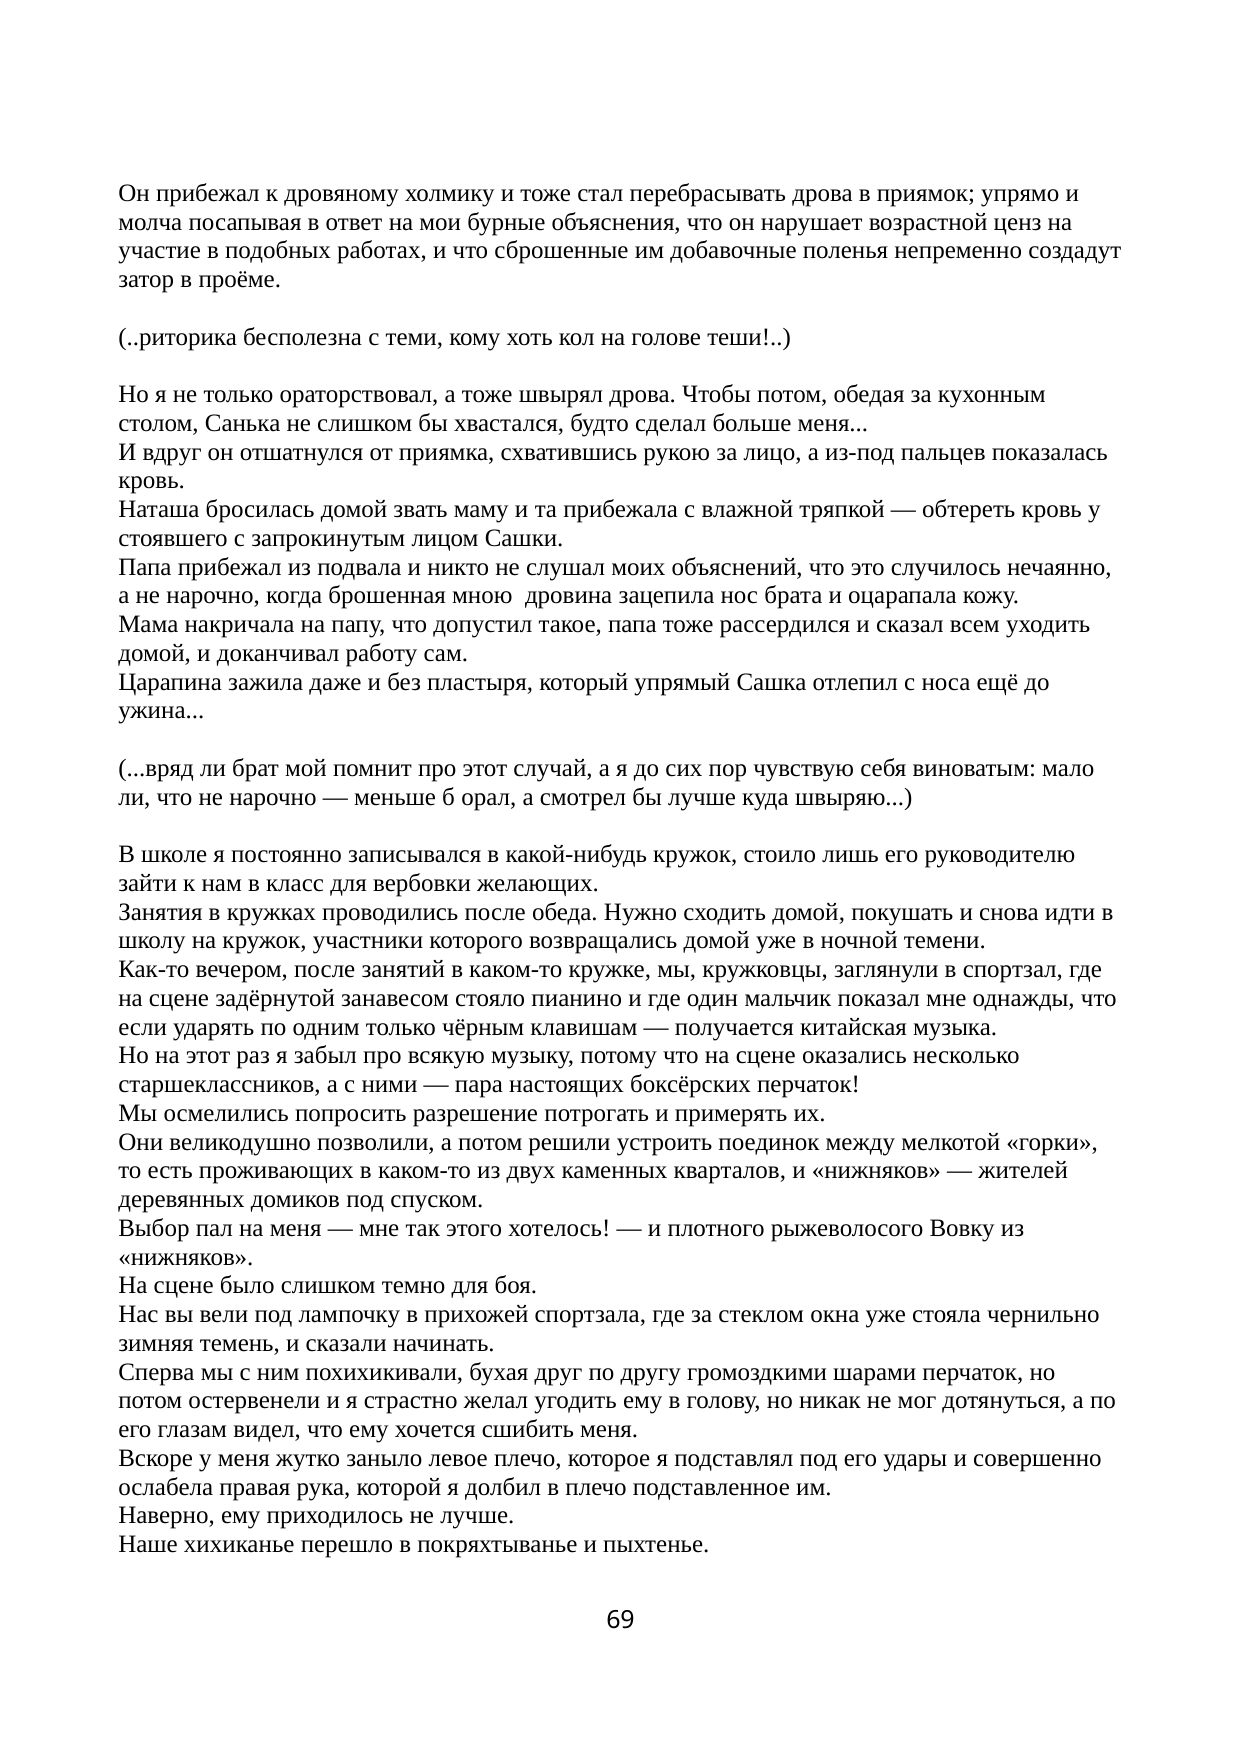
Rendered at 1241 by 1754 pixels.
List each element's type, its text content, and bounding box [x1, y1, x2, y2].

text (...вряд ли брат мой помнит про этот случай, а я до сих пор чувствую себя виноватым: мало ли, что не нарочно — меньше б орал, а смотрел бы лучше куда швыряю...) [118, 753, 1122, 811]
text Наверно, ему приходилось не лучше. [118, 1501, 1122, 1529]
text Но я не только ораторствовал, а тоже швырял дрова. Чтобы потом, обедая за кухонным столом, Санька не слишком бы хвастался, будто сделал больше меня... [118, 379, 1122, 437]
text Вскоре у меня жутко заныло левое плечо, которое я подставлял под его удары и совершенно ослабела правая рука, которой я долбил в плечо подставленное им. [118, 1443, 1122, 1501]
text Занятия в кружках проводились после обеда. Нужно сходить домой, покушать и снова идти в школу на кружок, участники которого возвращались домой уже в ночной темени. [118, 897, 1122, 954]
text Они великодушно позволили, а потом решили устроить поединок между мелкотой «горки», то есть проживающих в каком-то из двух каменных кварталов, и «нижняков» — жителей деревянных домиков под спуском. [118, 1127, 1122, 1213]
text Сперва мы с ним похихикивали, бухая друг по другу громоздкими шарами перчаток, но потом остервенели и я страстно желал угодить ему в голову, но никак не мог дотянуться, а по его глазам видел, что ему хочется сшибить меня. [118, 1357, 1122, 1443]
text Нас вы вели под лампочку в прихожей спортзала, где за стеклом окна уже стояла чернильно зимняя темень, и сказали начинать. [118, 1299, 1122, 1357]
text Наше хихиканье перешло в покряхтыванье и пыхтенье. [118, 1529, 1122, 1558]
text Выбор пал на меня — мне так этого хотелось! — и плотного рыжеволосого Вовку из «нижняков». [118, 1213, 1122, 1271]
text Царапина зажила даже и без пластыря, который упрямый Сашка отлепил с носа ещё до ужина... [118, 667, 1122, 724]
text Как-то вечером, после занятий в каком-то кружке, мы, кружковцы, заглянули в спортзал, где на сцене задёрнутой занавесом стояло пианино и где один мальчик показал мне однажды, что если ударять по одним только чёрным клавишам — получается китайская музыка. [118, 954, 1122, 1041]
text На сцене было слишком темно для боя. [118, 1271, 1122, 1299]
text В школе я постоянно записывался в какой-нибудь кружок, стоило лишь его руководителю зайти к нам в класс для вербовки желающих. [118, 839, 1122, 897]
text Мама накричала на папу, что допустил такое, папа тоже рассердился и сказал всем уходить домой, и доканчивал работу сам. [118, 609, 1122, 667]
text Папа прибежал из подвала и никто не слушал моих объяснений, что это случилось нечаянно, а не нарочно, когда брошенная мною дровина зацепила нос брата и оцарапала кожу. [118, 552, 1122, 609]
text (..риторика бесполезна с теми, кому хоть кол на голове теши!..) [118, 322, 1122, 351]
text И вдруг он отшатнулся от приямка, схватившись рукою за лицо, а из-под пальцев показалась кровь. [118, 437, 1122, 494]
text Мы осмелились попросить разрешение потрогать и примерять их. [118, 1098, 1122, 1127]
text Он прибежал к дровяному холмику и тоже стал перебрасывать дрова в приямок; упрямо и молча посапывая в ответ на мои бурные объяснения, что он нарушает возрастной ценз на участие в подобных работах, и что сброшенные им добавочные поленья непременно создадут затор в проёме. [118, 178, 1122, 293]
text Наташа бросилась домой звать маму и та прибежала с влажной тряпкой — обтереть кровь у стоявшего с запрокинутым лицом Сашки. [118, 494, 1122, 552]
text Но на этот раз я забыл про всякую музыку, потому что на сцене оказались несколько старшеклассников, а с ними — пара настоящих боксёрских перчаток! [118, 1041, 1122, 1098]
